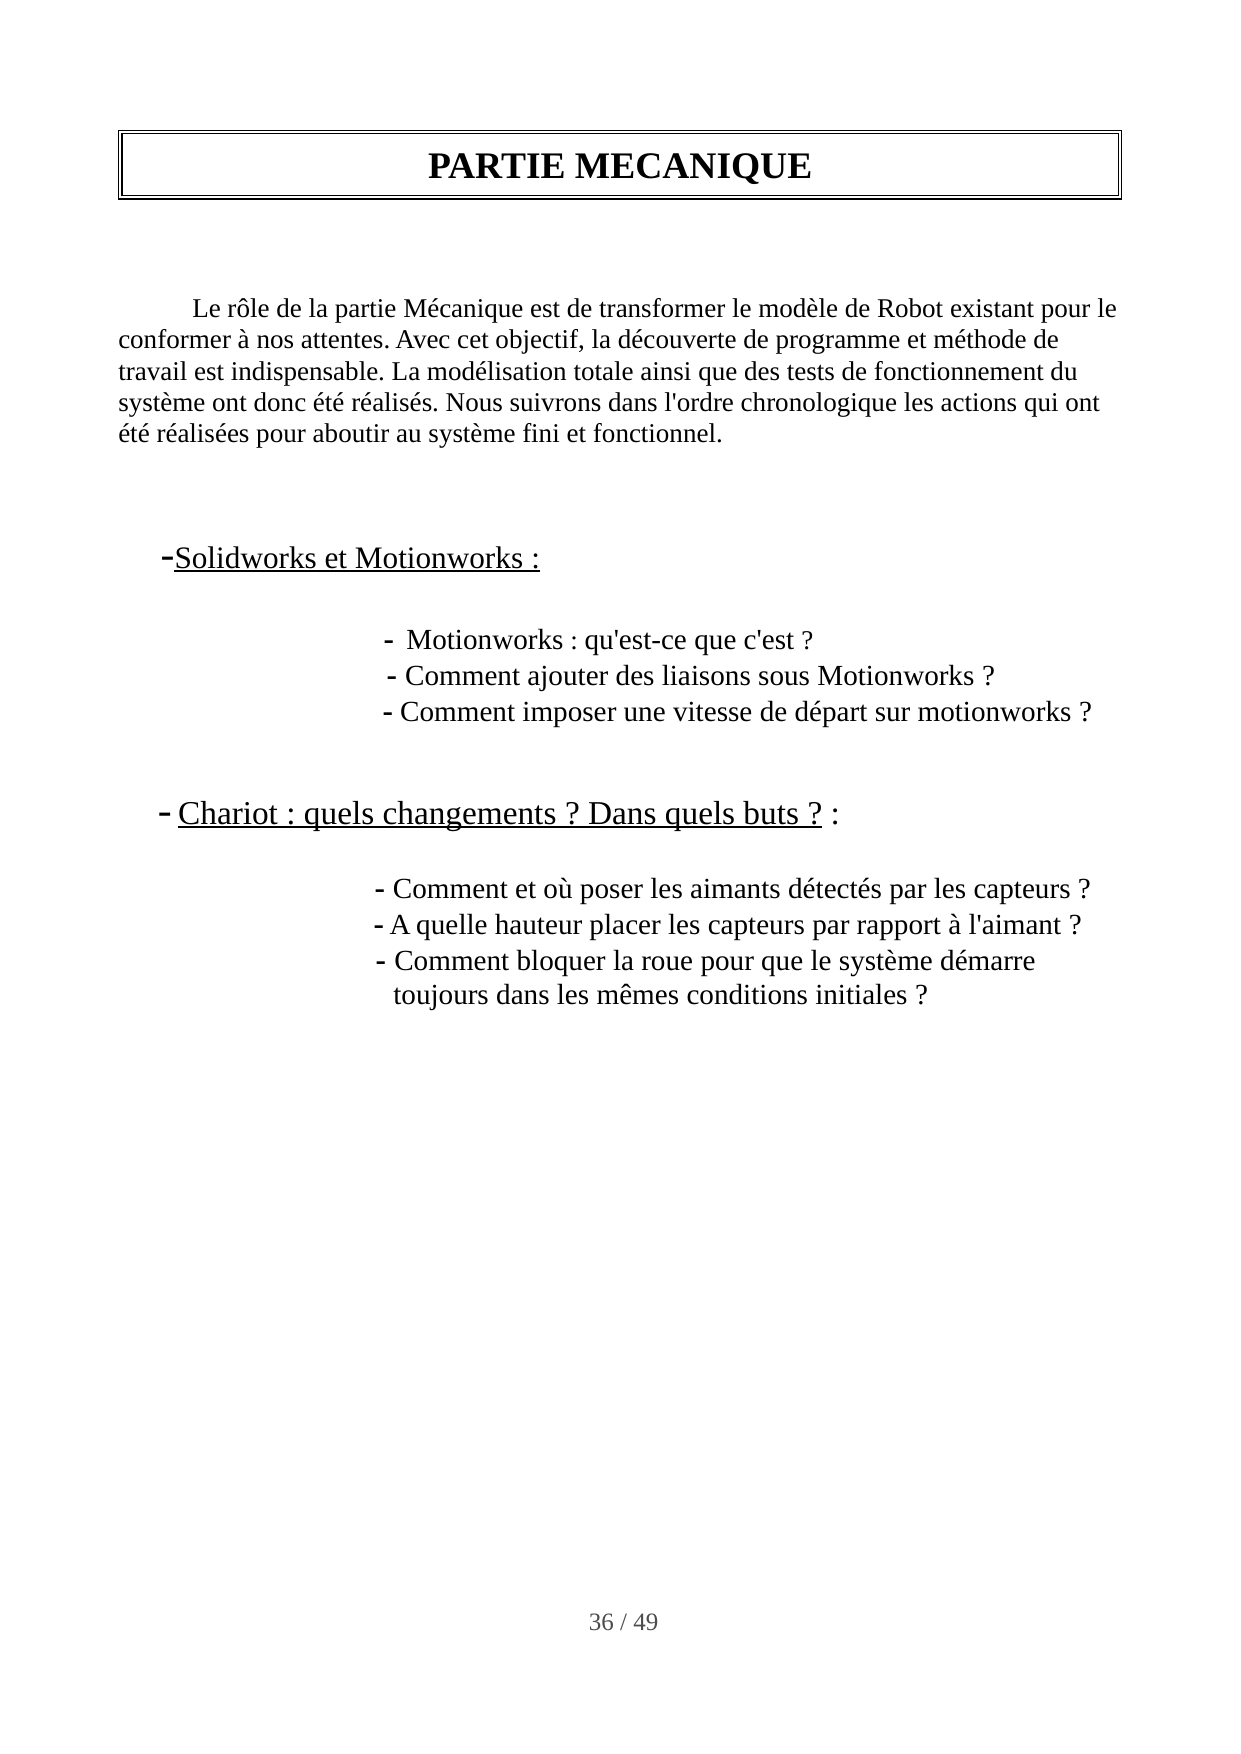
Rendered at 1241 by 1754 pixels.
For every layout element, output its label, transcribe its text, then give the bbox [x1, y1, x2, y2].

text Le rôle de la partie Mécanique est de transformer le modèle de Robot existant pour le conformer à nos attentes. Avec cet objectif, la découverte de programme et méthode de travail est indispensable. La modélisation totale ainsi que des tests de fonctionnement du système ont donc été réalisés. Nous suivrons dans l'ordre chronologique les actions qui ont été réalisées pour aboutir au système fini et fonctionnel. [118, 292, 1122, 448]
text - Comment et où poser les aimants détectés par les capteurs ? [118, 869, 1122, 905]
text - Comment imposer une vitesse de départ sur motionworks ? [118, 692, 1122, 728]
text -Solidworks et Motionworks : [118, 510, 1122, 584]
text - Motionworks : qu'est-ce que c'est ? [118, 620, 1122, 656]
text - Chariot : quels changements ? Dans quels buts ? : [118, 785, 1122, 833]
text PARTIE MECANIQUE [131, 143, 1109, 186]
text toujours dans les mêmes conditions initiales ? [118, 977, 1122, 1011]
text - Comment ajouter des liaisons sous Motionworks ? [118, 656, 1122, 692]
text - Comment bloquer la roue pour que le système démarre [118, 941, 1122, 977]
text - A quelle hauteur placer les capteurs par rapport à l'aimant ? [118, 905, 1122, 941]
